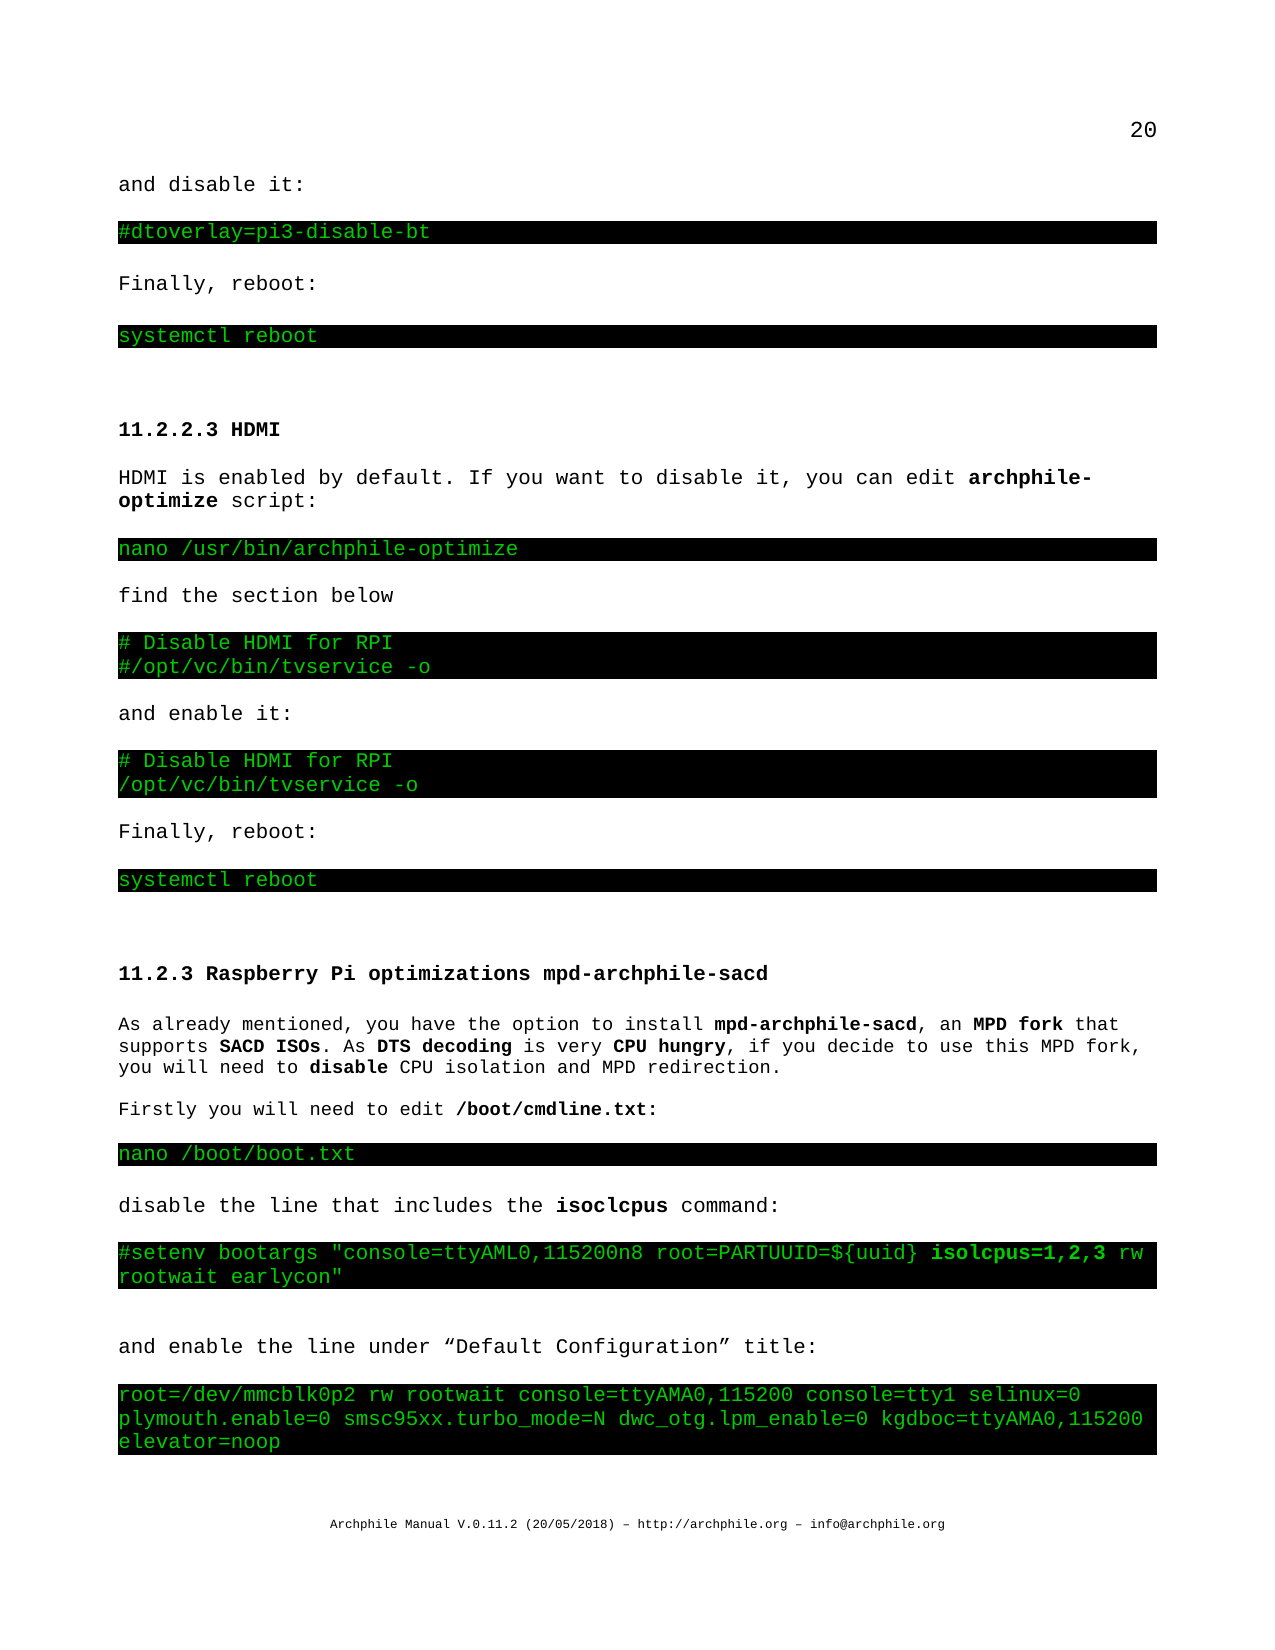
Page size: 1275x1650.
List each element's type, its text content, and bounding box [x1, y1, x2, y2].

text and enable the line under “Default Configuration” title: [118, 1337, 1157, 1360]
text disable the line that includes the isoclcpus command: [118, 1195, 1157, 1218]
text Firstly you will need to edit /boot/cmdline.txt: [118, 1100, 1157, 1121]
text # Disable HDMI for RPI [118, 750, 1157, 774]
text 11.2.3 Raspberry Pi optimizations mpd-archphile-sacd [118, 963, 1157, 987]
text As already mentioned, you have the option to install mpd-archphile-sacd, an MPD fork that supports SACD ISOs. As DTS decoding is very CPU hungry, if you decide to use this MPD fork, you will need to disable CPU isolation and MPD redirection. [118, 1015, 1157, 1079]
text #/opt/vc/bin/tvservice -o [118, 656, 1157, 679]
text nano /boot/boot.txt [118, 1143, 1157, 1166]
text root=/dev/mmcblk0p2 rw rootwait console=ttyAMA0,115200 console=tty1 selinux=0 plymouth.enable=0 smsc95xx.turbo_mode=N dwc_otg.lpm_enable=0 kgdboc=ttyAMA0,115200 elevator=noop [118, 1384, 1157, 1455]
text nano /usr/bin/archphile-optimize [118, 538, 1157, 561]
text HDMI is enabled by default. If you want to disable it, you can edit archphile-optimize script: [118, 467, 1157, 514]
text find the section below [118, 585, 1157, 608]
text and disable it: [118, 173, 1157, 197]
text Finally, reboot: [118, 821, 1157, 845]
text #setenv bootargs "console=ttyAML0,115200n8 root=PARTUUID=${uuid} isolcpus=1,2,3 rw rootwait earlycon" [118, 1242, 1157, 1289]
text #dtoverlay=pi3-disable-bt [118, 221, 1157, 244]
text Finally, reboot: [118, 273, 1157, 296]
text /opt/vc/bin/tvservice -o [118, 774, 1157, 798]
text systemctl reboot [118, 869, 1157, 892]
text # Disable HDMI for RPI [118, 632, 1157, 656]
text and enable it: [118, 703, 1157, 727]
text systemctl reboot [118, 325, 1157, 348]
text 11.2.2.3 HDMI [118, 419, 1157, 443]
